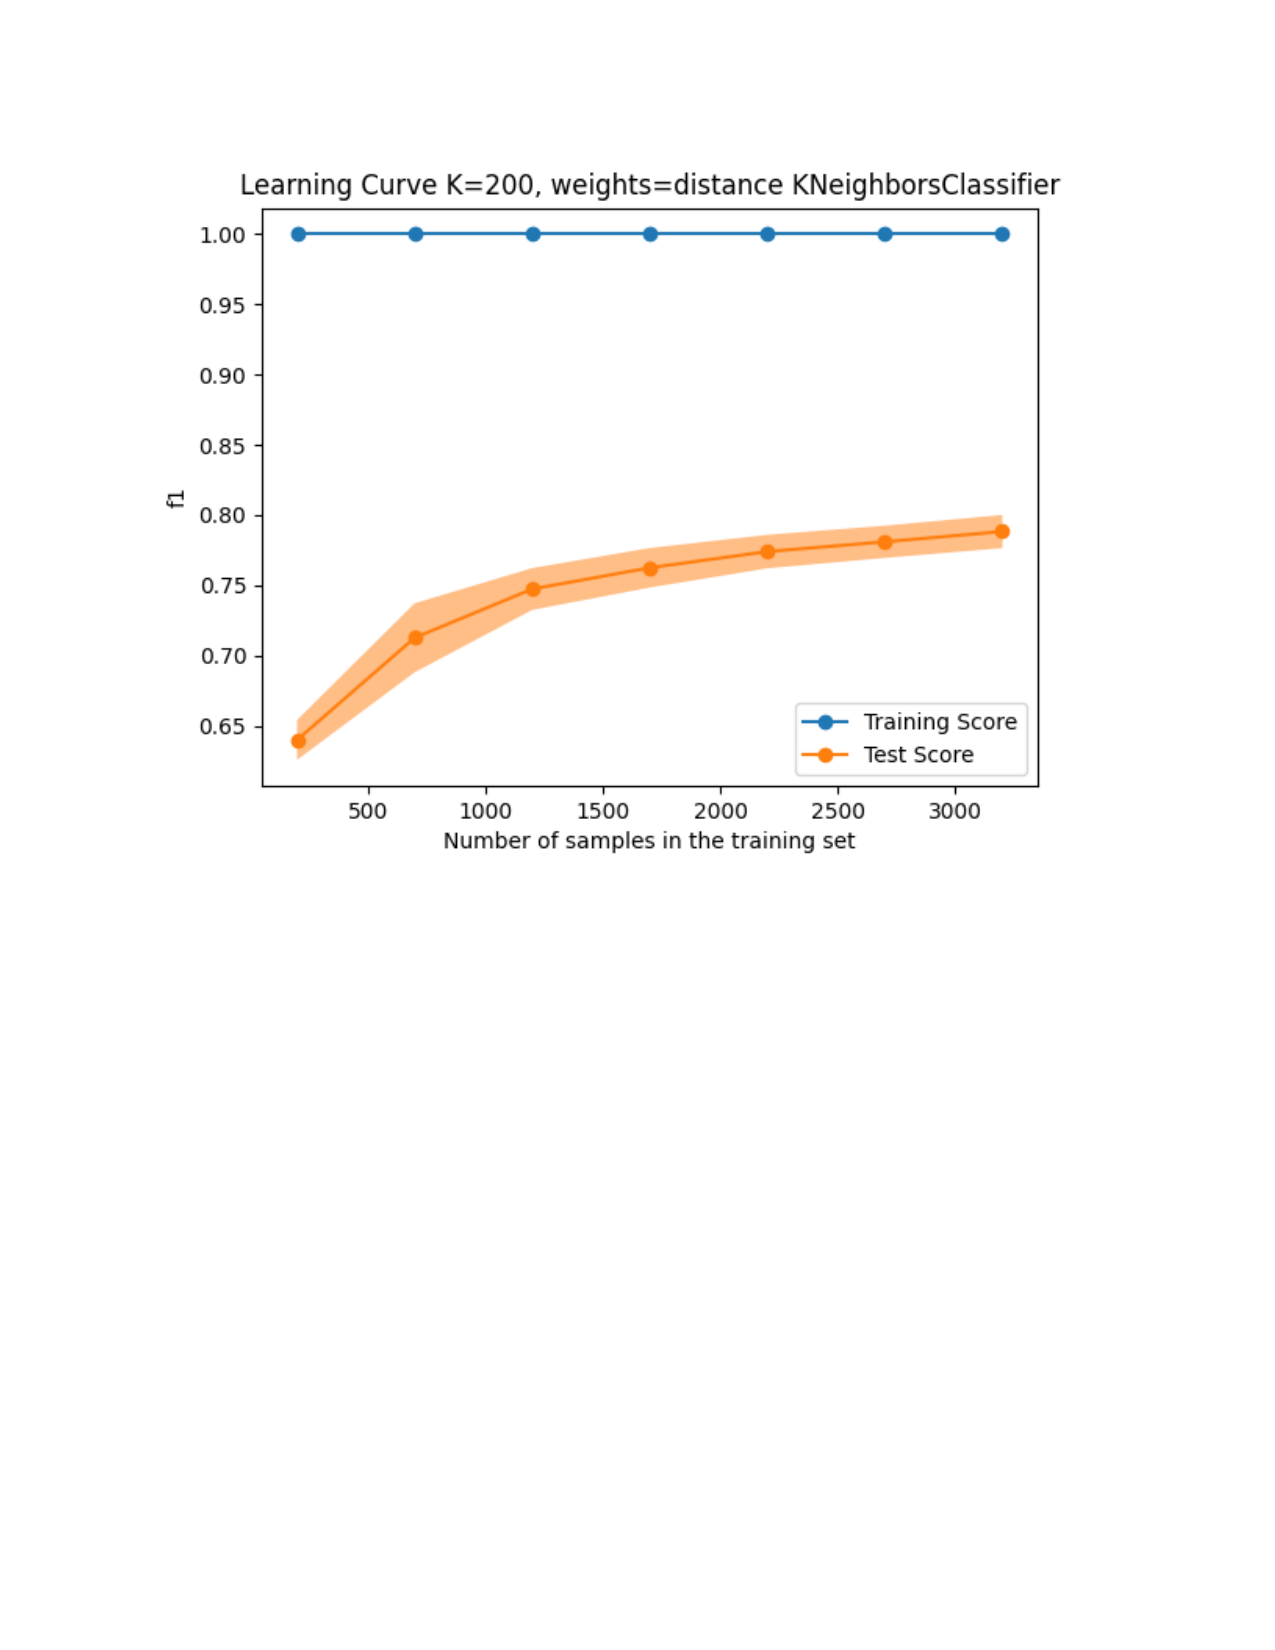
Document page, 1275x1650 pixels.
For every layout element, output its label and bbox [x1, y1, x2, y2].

picture [137, 118, 1138, 869]
